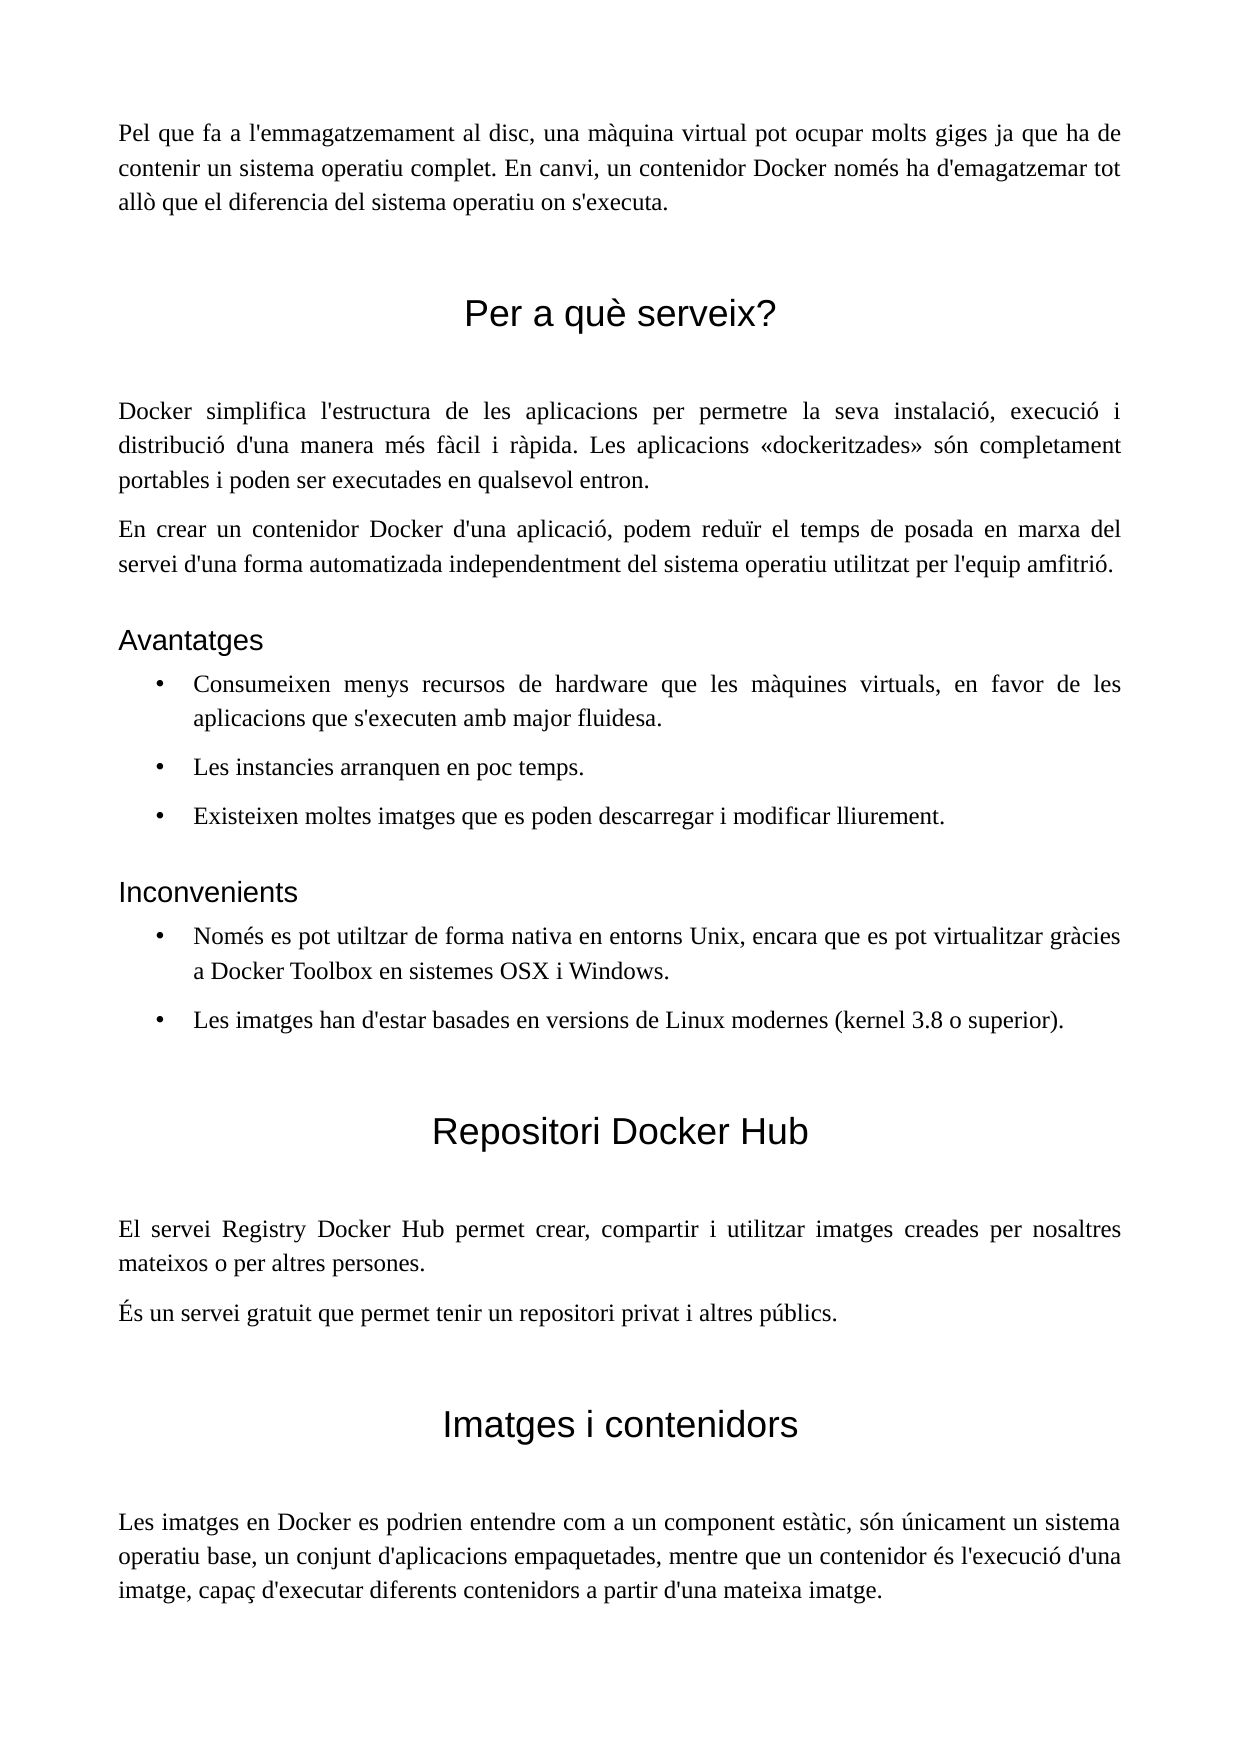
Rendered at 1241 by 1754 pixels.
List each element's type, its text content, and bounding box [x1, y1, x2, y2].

list Consumeixen menys recursos de hardware que les màquines virtuals, en favor de les aplicacions que s'executen amb major fluidesa. [156, 669, 1122, 732]
text És un servei gratuit que permet tenir un repositori privat i altres públics. [118, 1298, 1122, 1326]
list Les instancies arranquen en poc temps. [156, 752, 1122, 781]
text En crear un contenidor Docker d'una aplicació, podem reduïr el temps de posada en marxa del servei d'una forma automatizada independentment del sistema operatiu utilitzat per l'equip amfitrió. [118, 514, 1122, 577]
subtitle Per a què serveix? [118, 291, 1122, 334]
subtitle Repositori Docker Hub [118, 1109, 1122, 1152]
subtitle Inconvenients [118, 875, 1122, 909]
list Existeixen moltes imatges que es poden descarregar i modificar lliurement. [156, 801, 1122, 830]
subtitle Imatges i contenidors [118, 1402, 1122, 1445]
text Docker simplifica l'estructura de les aplicacions per permetre la seva instalació, execució i distribució d'una manera més fàcil i ràpida. Les aplicacions «dockeritzades» són completament portables i poden ser executades en qualsevol entron. [118, 396, 1122, 494]
text Pel que fa a l'emmagatzemament al disc, una màquina virtual pot ocupar molts giges ja que ha de contenir un sistema operatiu complet. En canvi, un contenidor Docker només ha d'emagatzemar tot allò que el diferencia del sistema operatiu on s'executa. [118, 118, 1122, 216]
text El servei Registry Docker Hub permet crear, compartir i utilitzar imatges creades per nosaltres mateixos o per altres persones. [118, 1214, 1122, 1277]
list Només es pot utiltzar de forma nativa en entorns Unix, encara que es pot virtualitzar gràcies a Docker Toolbox en sistemes OSX i Windows. [156, 921, 1122, 985]
text Les imatges en Docker es podrien entendre com a un component estàtic, són únicament un sistema operatiu base, un conjunt d'aplicacions empaquetades, mentre que un contenidor és l'execució d'una imatge, capaç d'executar diferents contenidors a partir d'una mateixa imatge. [118, 1507, 1122, 1604]
subtitle Avantatges [118, 623, 1122, 656]
list Les imatges han d'estar basades en versions de Linux modernes (kernel 3.8 o superior). [156, 1005, 1122, 1034]
